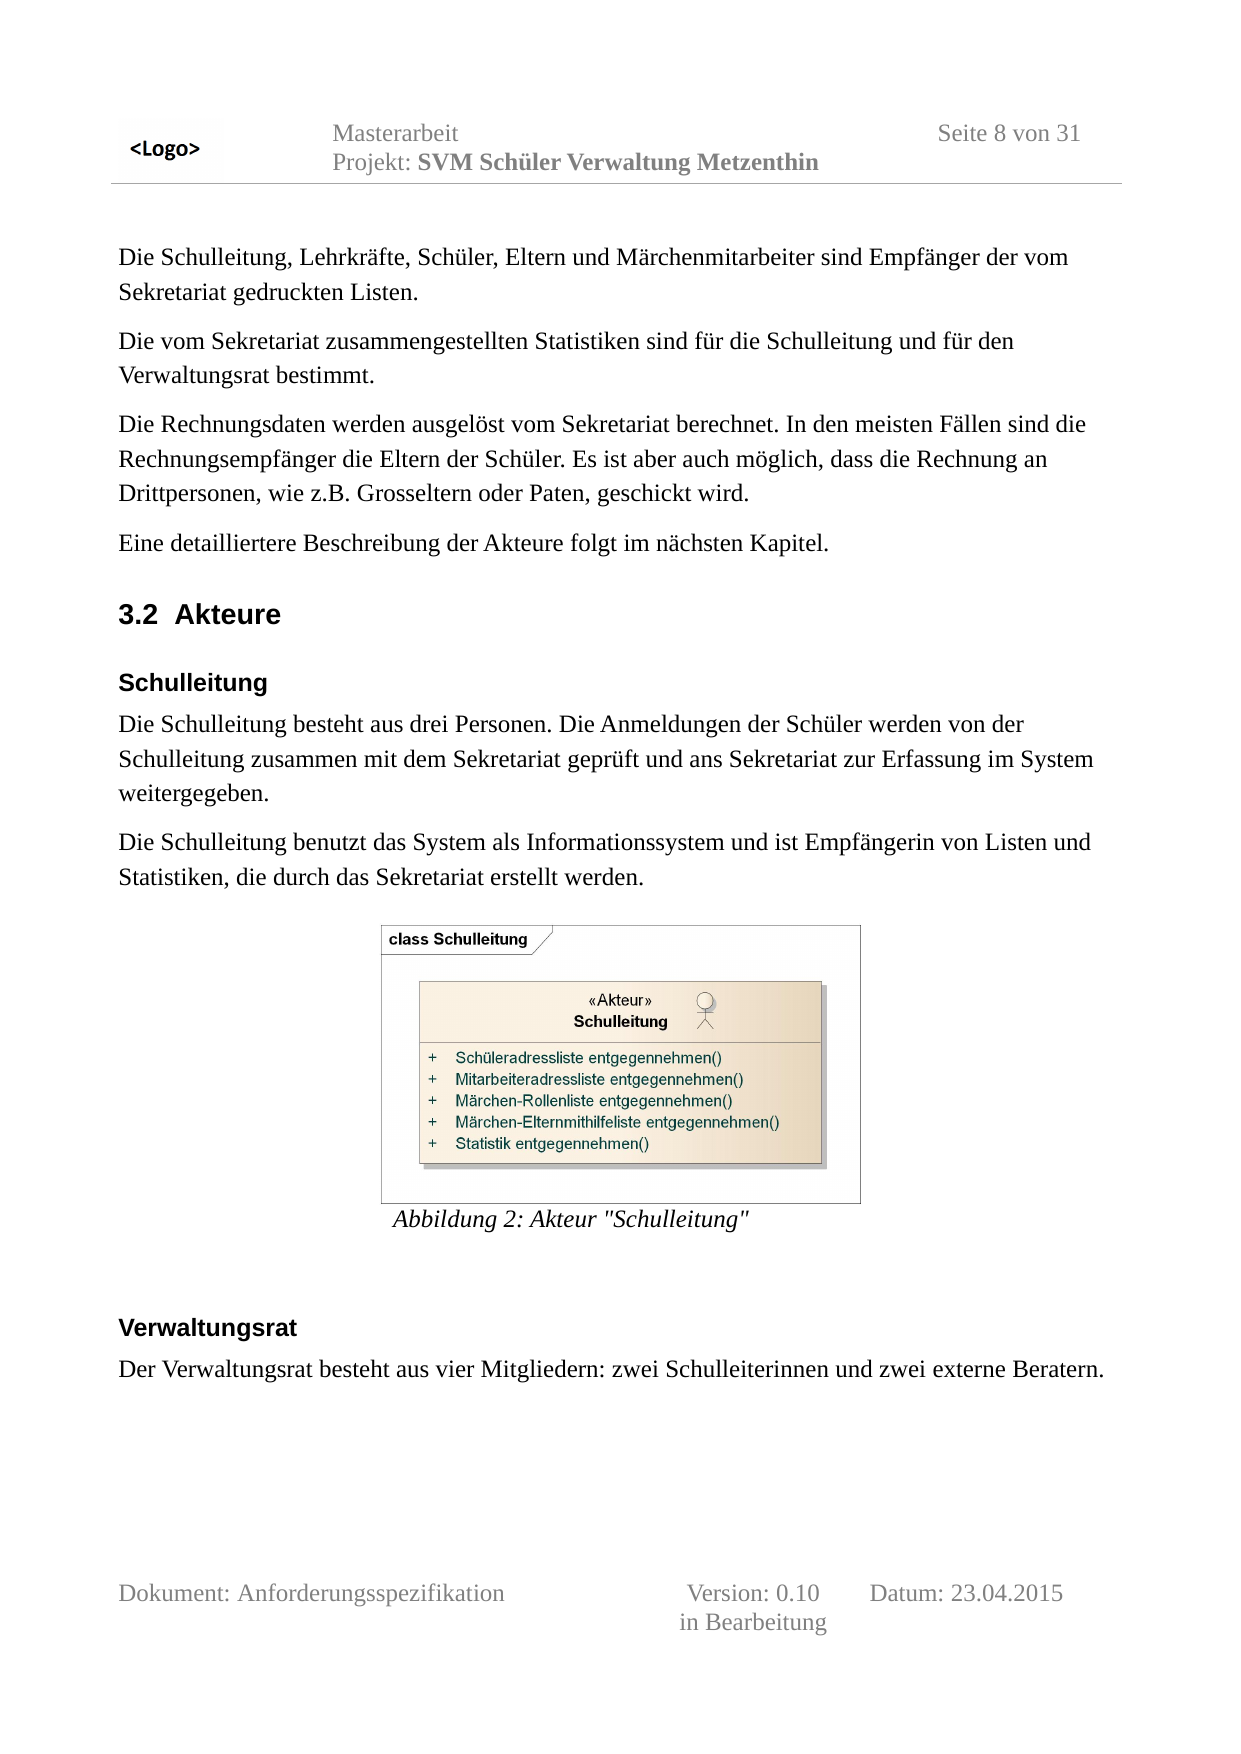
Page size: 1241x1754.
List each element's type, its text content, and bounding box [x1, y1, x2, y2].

subtitle Verwaltungsrat [118, 1313, 1122, 1342]
text Abbildung 2: Akteur "Schulleitung" [393, 1205, 847, 1233]
picture [379, 923, 862, 1205]
text Die Schulleitung benutzt das System als Informationssystem und ist Empfängerin von Listen und Statistiken, die durch das Sekretariat erstellt werden. [118, 827, 1122, 891]
picture [118, 118, 224, 183]
text Die Schulleitung, Lehrkräfte, Schüler, Eltern und Märchenmitarbeiter sind Empfänger der vom Sekretariat gedruckten Listen. [118, 242, 1122, 306]
text Eine detailliertere Beschreibung der Akteure folgt im nächsten Kapitel. [118, 528, 1122, 556]
subtitle Schulleitung [118, 668, 1122, 697]
text Der Verwaltungsrat besteht aus vier Mitgliedern: zwei Schulleiterinnen und zwei externe Beratern. [118, 1354, 1122, 1383]
text Die Schulleitung besteht aus drei Personen. Die Anmeldungen der Schüler werden von der Schulleitung zusammen mit dem Sekretariat geprüft und ans Sekretariat zur Erfassung im System weitergegeben. [118, 709, 1122, 807]
text Die Rechnungsdaten werden ausgelöst vom Sekretariat berechnet. In den meisten Fällen sind die Rechnungsempfänger die Eltern der Schüler. Es ist aber auch möglich, dass die Rechnung an Drittpersonen, wie z.B. Grosseltern oder Paten, geschickt wird. [118, 409, 1122, 507]
subtitle Akteure [118, 597, 1122, 631]
text Die vom Sekretariat zusammengestellten Statistiken sind für die Schulleitung und für den Verwaltungsrat bestimmt. [118, 326, 1122, 389]
